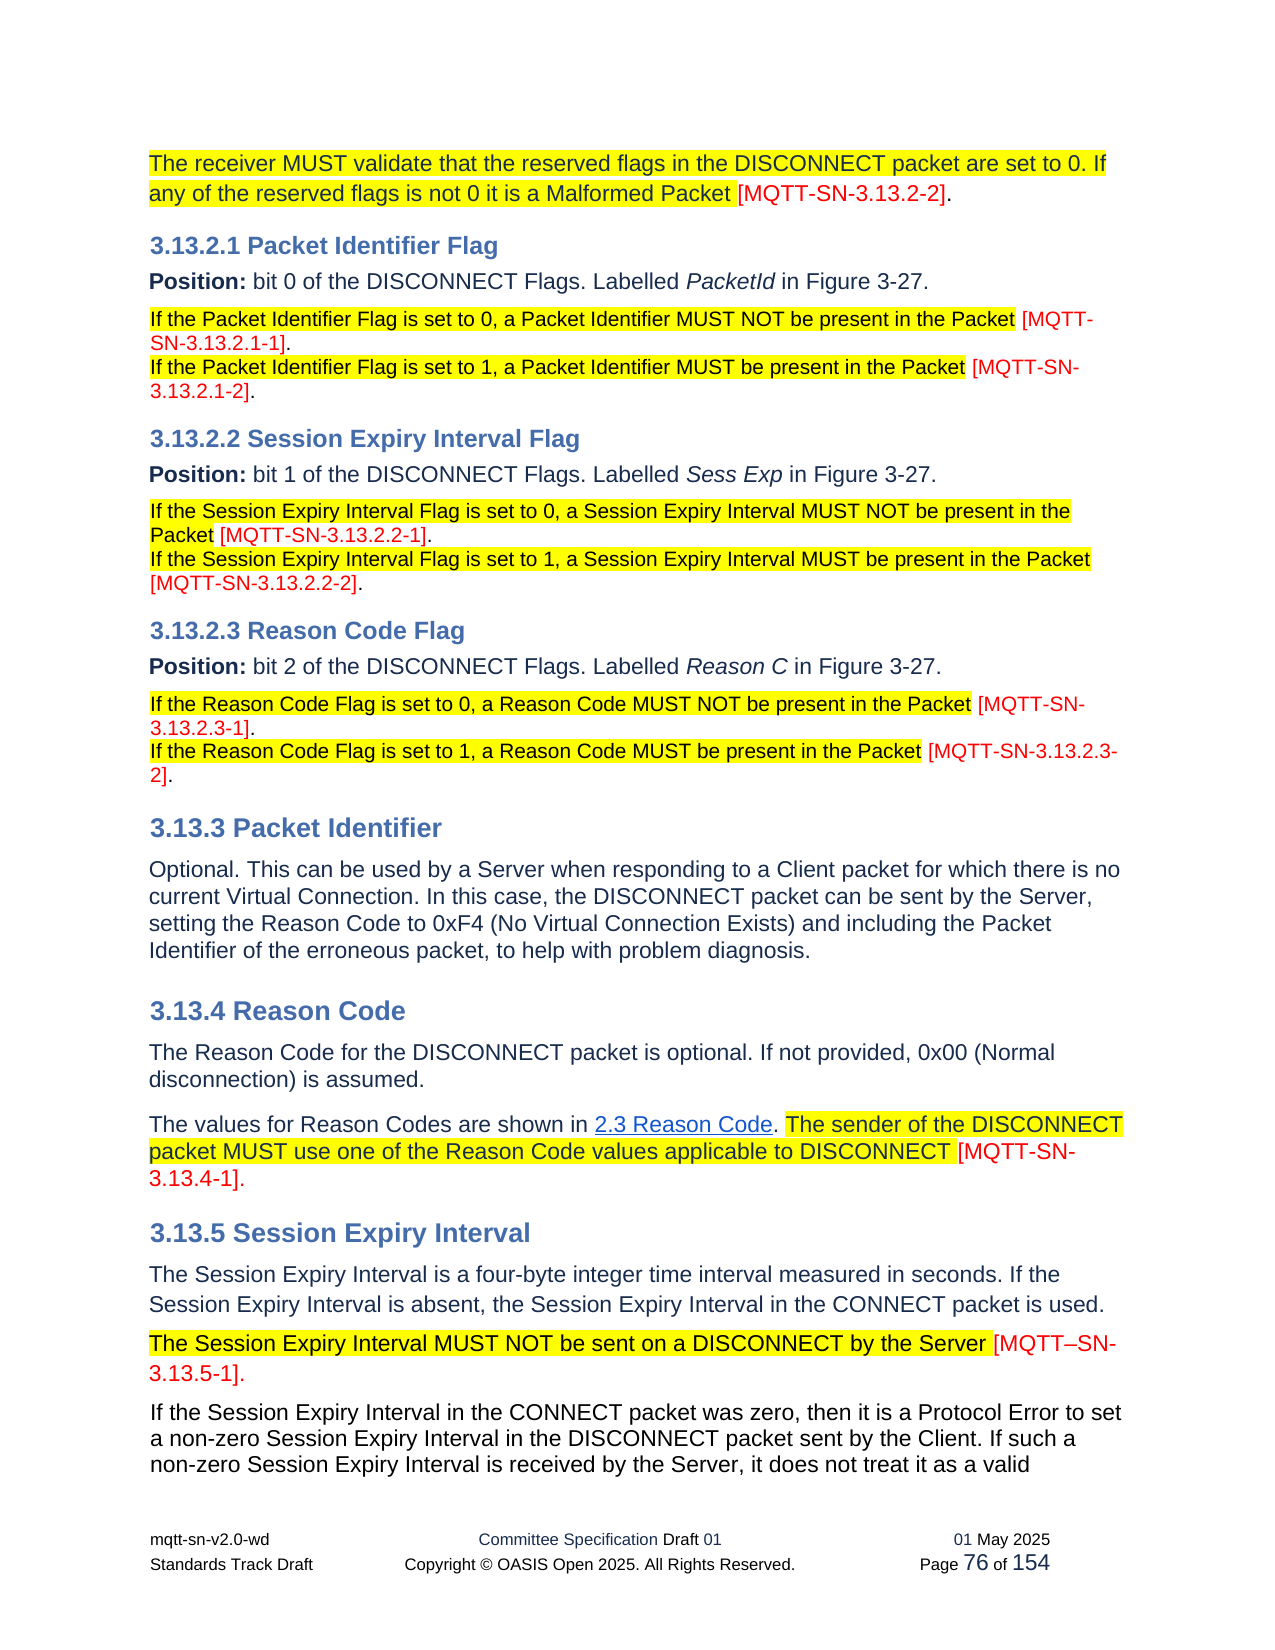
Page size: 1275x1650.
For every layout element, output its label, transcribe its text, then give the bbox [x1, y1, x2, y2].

text Position: bit 0 of the DISCONNECT Flags. Labelled PacketId in Figure 3-27. [148, 268, 1124, 295]
text ​​If the Session Expiry Interval Flag is set to 0, a Session Expiry Interval MUST NOT be present in the Packet [MQTT-SN-3.13.2.2-1]. [150, 499, 1124, 547]
text The Session Expiry Interval MUST NOT be sent on a DISCONNECT by the Server [MQTT–SN-3.13.5-1]. [148, 1330, 1124, 1386]
subtitle 3.13.2.2 Session Expiry Interval Flag [150, 423, 1124, 452]
text Position: bit 2 of the DISCONNECT Flags. Labelled Reason C in Figure 3-27. [148, 653, 1124, 679]
subtitle 3.13.4 Reason Code [150, 995, 1124, 1026]
subtitle 3.13.2.1 Packet Identifier Flag [150, 231, 1124, 260]
text If the Session Expiry Interval Flag is set to 1, a Session Expiry Interval MUST be present in the Packet [MQTT-SN-3.13.2.2-2]. [150, 547, 1124, 595]
text The Reason Code for the DISCONNECT packet is optional. If not provided, 0x00 (Normal disconnection) is assumed. [148, 1039, 1124, 1092]
subtitle 3.13.3 Packet Identifier [150, 812, 1124, 843]
text ​​If the Reason Code Flag is set to 0, a Reason Code MUST NOT be present in the Packet [MQTT-SN-3.13.2.3-1]. [150, 691, 1124, 739]
text Position: bit 1 of the DISCONNECT Flags. Labelled Sess Exp in Figure 3-27. [148, 461, 1124, 487]
text The receiver MUST validate that the reserved flags in the DISCONNECT packet are set to 0. If any of the reserved flags is not 0 it is a Malformed Packet [MQTT-SN-3.13.2-2]. [148, 150, 1124, 207]
subtitle 3.13.2.3 Reason Code Flag [150, 616, 1124, 644]
text The Session Expiry Interval is a four-byte integer time interval measured in seconds. If the Session Expiry Interval is absent, the Session Expiry Interval in the CONNECT packet is used. [148, 1261, 1124, 1318]
text Optional. This can be used by a Server when responding to a Client packet for which there is no current Virtual Connection. In this case, the DISCONNECT packet can be sent by the Server, setting the Reason Code to 0xF4 (No Virtual Connection Exists) and including the Packet Identifier of the erroneous packet, to help with problem diagnosis. [148, 856, 1124, 964]
subtitle 3.13.5 Session Expiry Interval [150, 1217, 1124, 1249]
text The values for Reason Codes are shown in 2.3 Reason Code. The sender of the DISCONNECT packet MUST use one of the Reason Code values applicable to DISCONNECT [MQTT-SN-3.13.4-1]. [148, 1111, 1124, 1192]
text If the Session Expiry Interval in the CONNECT packet was zero, then it is a Protocol Error to set a non-zero Session Expiry Interval in the DISCONNECT packet sent by the Client. If such a non-zero Session Expiry Interval is received by the Server, it does not treat it as a valid [150, 1399, 1125, 1478]
text If the Reason Code Flag is set to 1, a Reason Code MUST be present in the Packet [MQTT-SN-3.13.2.3-2]. [150, 739, 1124, 787]
text If the Packet Identifier Flag is set to 1, a Packet Identifier MUST be present in the Packet [MQTT-SN-3.13.2.1-2]. [150, 355, 1124, 403]
text ​​If the Packet Identifier Flag is set to 0, a Packet Identifier MUST NOT be present in the Packet [MQTT-SN-3.13.2.1-1]. [150, 307, 1124, 355]
